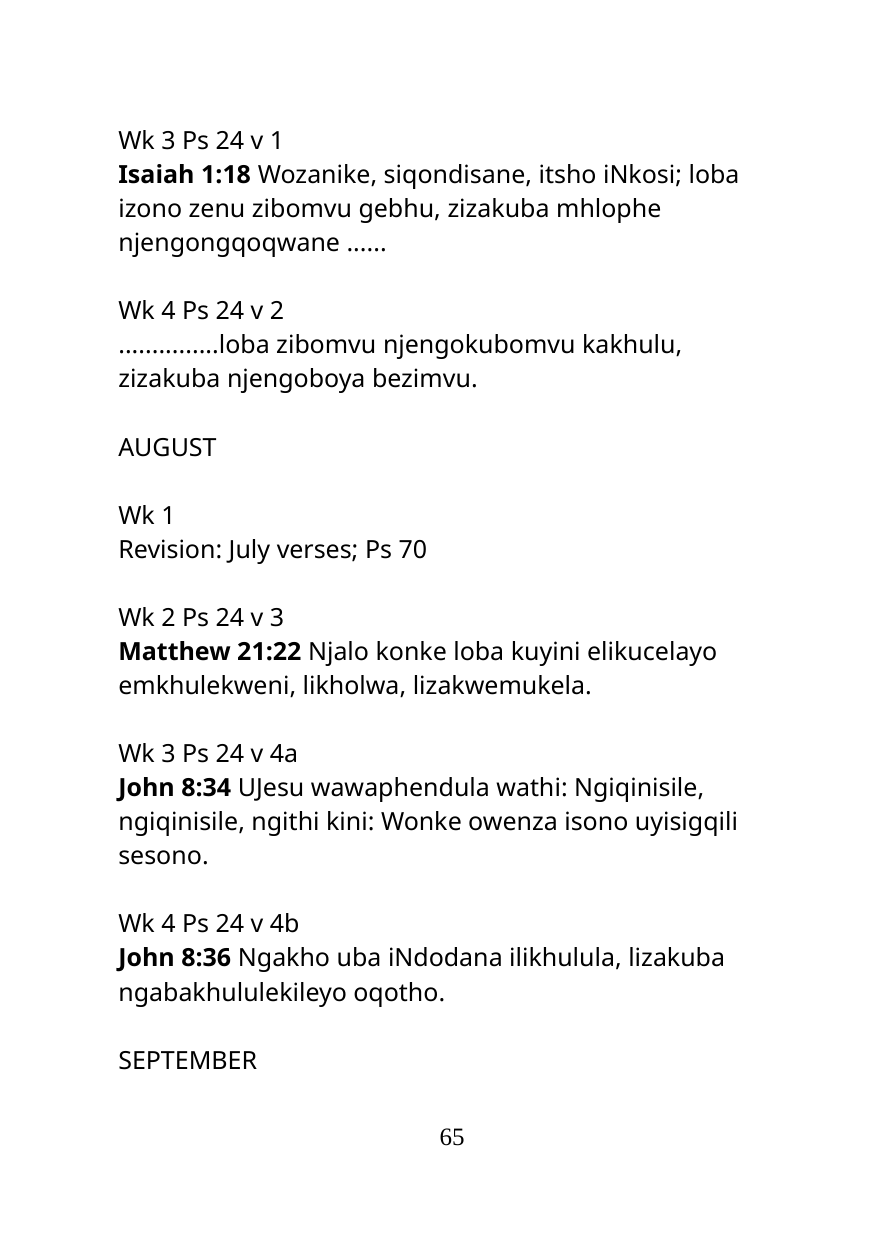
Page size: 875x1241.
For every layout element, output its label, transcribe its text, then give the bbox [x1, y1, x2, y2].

text Wk 4 Ps 24 v 2 [118, 293, 786, 327]
text Wk 3 Ps 24 v 4a [118, 736, 786, 770]
text Revision: July verses; Ps 70 [118, 531, 786, 565]
text Wk 2 Ps 24 v 3 [118, 599, 786, 633]
text Wk 4 Ps 24 v 4b [118, 906, 786, 940]
text ...............loba zibomvu njengokubomvu kakhulu, zizakuba njengoboya bezimvu. [118, 327, 786, 395]
text Wk 3 Ps 24 v 1 [118, 123, 786, 157]
text John 8:36 Ngakho uba iNdodana ilikhulula, lizakuba ngabakhululekileyo oqotho. [118, 940, 786, 1008]
text AUGUST [118, 429, 786, 463]
text Wk 1 [118, 497, 786, 531]
text SEPTEMBER [118, 1042, 786, 1076]
text Matthew 21:22 Njalo konke loba kuyini elikucelayo emkhulekweni, likholwa, lizakwemukela. [118, 633, 786, 702]
text John 8:34 UJesu wawaphendula wathi: Ngiqinisile, ngiqinisile, ngithi kini: Wonke owenza isono uyisigqili sesono. [118, 770, 786, 872]
text Isaiah 1:18 Wozanike, siqondisane, itsho iNkosi; loba izono zenu zibomvu gebhu, zizakuba mhlophe njengongqoqwane ...... [118, 157, 786, 259]
